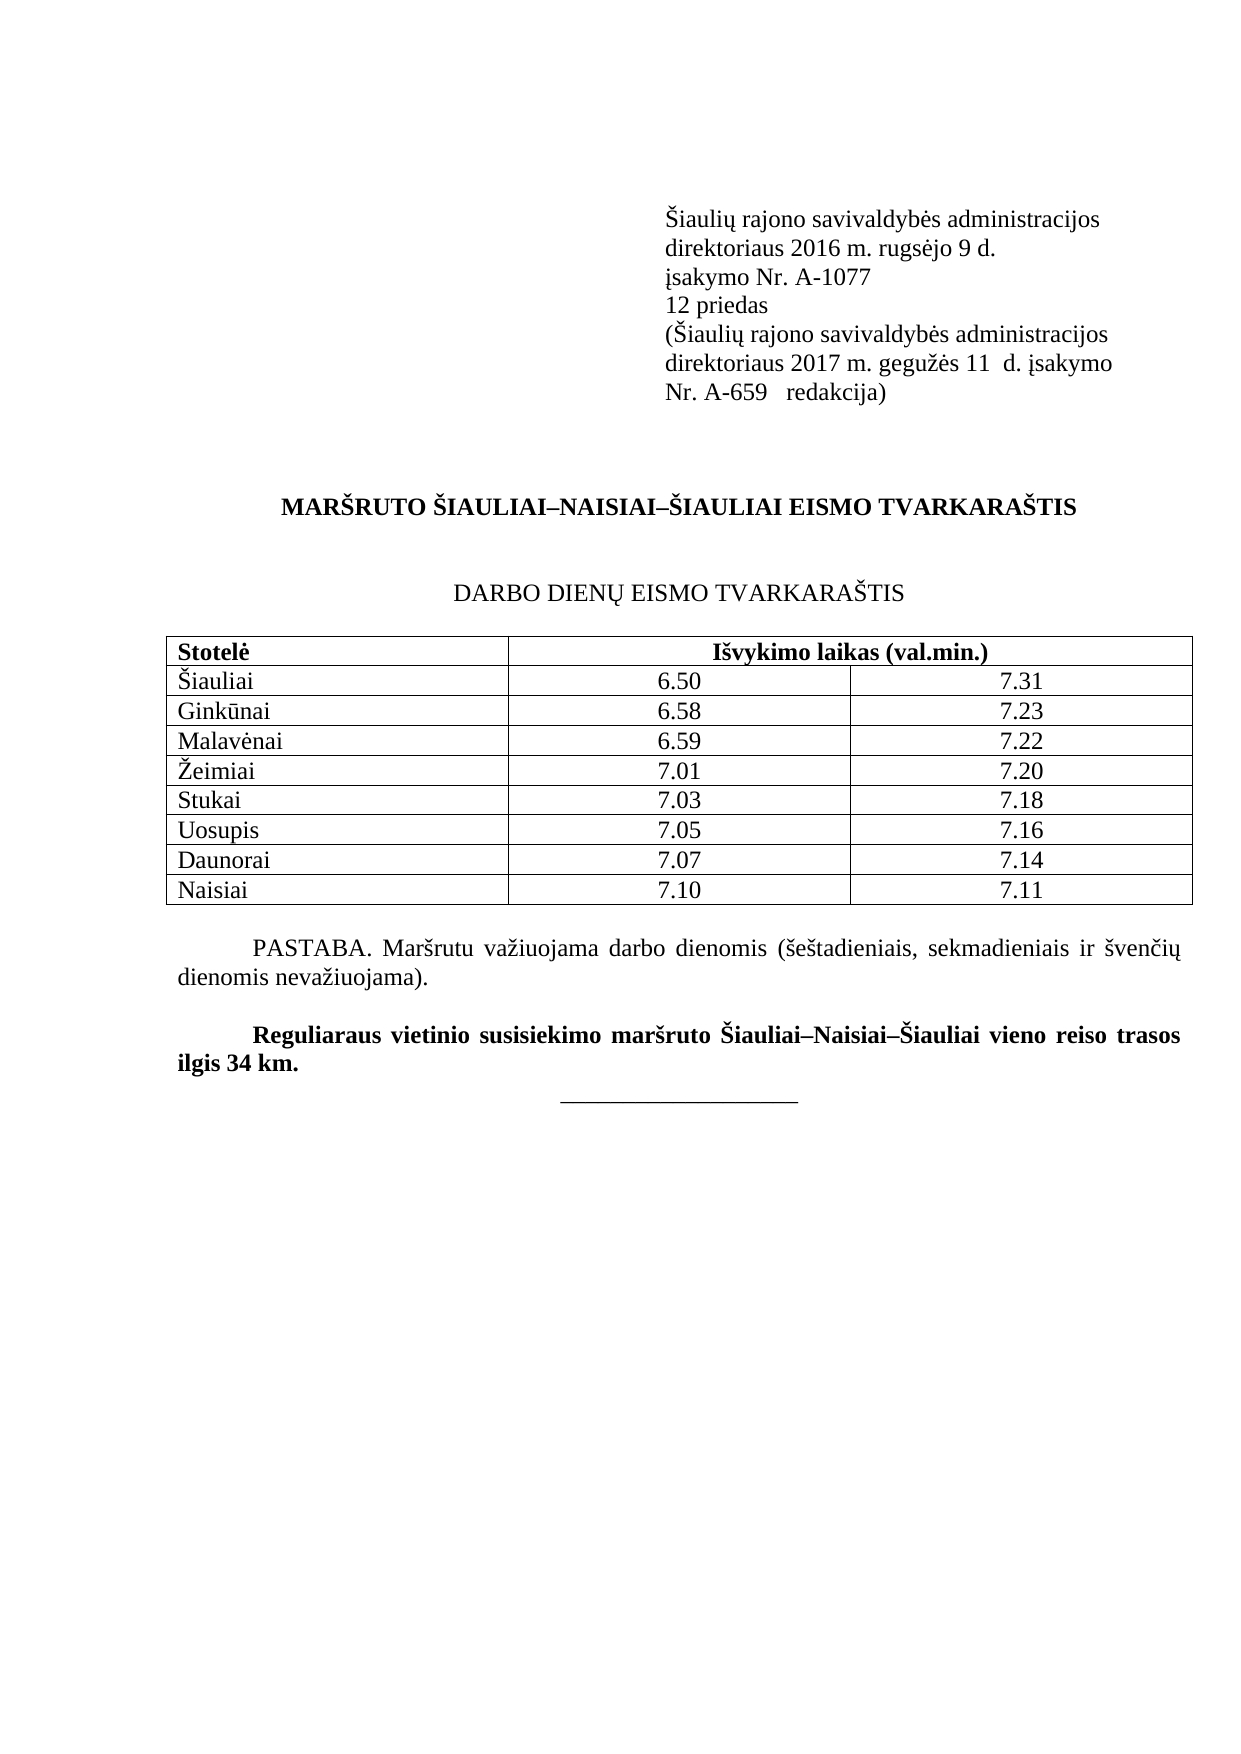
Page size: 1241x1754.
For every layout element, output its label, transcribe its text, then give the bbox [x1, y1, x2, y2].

table_cell Daunorai [167, 845, 508, 874]
table_cell 6.58 [509, 696, 850, 725]
table_cell Ginkūnai [167, 696, 508, 725]
text Šiaulių rajono savivaldybės administracijos direktoriaus 2016 m. rugsėjo 9 d. [665, 204, 1181, 262]
table_cell 7.03 [509, 786, 850, 814]
table_cell 7.18 [851, 786, 1192, 814]
table_cell 6.50 [509, 666, 850, 695]
table_cell Naisiai [167, 875, 508, 904]
table_cell 7.20 [851, 756, 1192, 784]
table_cell 7.01 [509, 756, 850, 784]
text Nr. A-659 redakcija) [665, 377, 1181, 406]
table_cell Šiauliai [167, 666, 508, 695]
text MARŠRUTO ŠIAULIAI–NAISIAI–ŠIAULIAI EISMO TVARKARAŠTIS [177, 492, 1181, 521]
text PASTABA. Maršrutu važiuojama darbo dienomis (šeštadieniais, sekmadieniais ir švenčių dienomis nevažiuojama). [177, 933, 1181, 991]
table_cell 7.10 [509, 875, 850, 904]
table_cell 7.22 [851, 726, 1192, 755]
table_cell 7.05 [509, 815, 850, 844]
table_cell 7.11 [851, 875, 1192, 904]
text Reguliaraus vietinio susisiekimo maršruto Šiauliai–Naisiai–Šiauliai vieno reiso trasos ilgis 34 km. [177, 1020, 1181, 1077]
text ___________________ [177, 1077, 1181, 1106]
text (Šiaulių rajono savivaldybės administracijos direktoriaus 2017 m. gegužės 11 d. įsakymo [665, 319, 1181, 377]
table_cell 6.59 [509, 726, 850, 755]
table_cell Stukai [167, 786, 508, 814]
table_cell Uosupis [167, 815, 508, 844]
table_cell 7.31 [851, 666, 1192, 695]
text įsakymo Nr. A-1077 [665, 262, 1181, 291]
table_cell 7.14 [851, 845, 1192, 874]
table_header Stotelė [167, 637, 508, 665]
table_cell 7.23 [851, 696, 1192, 725]
table_cell Malavėnai [167, 726, 508, 755]
table_header Išvykimo laikas (val.min.) [509, 637, 1192, 665]
table_cell 7.07 [509, 845, 850, 874]
table_cell 7.16 [851, 815, 1192, 844]
text 12 priedas [665, 291, 1181, 319]
text DARBO DIENŲ EISMO TVARKARAŠTIS [177, 578, 1181, 607]
table_cell Žeimiai [167, 756, 508, 784]
